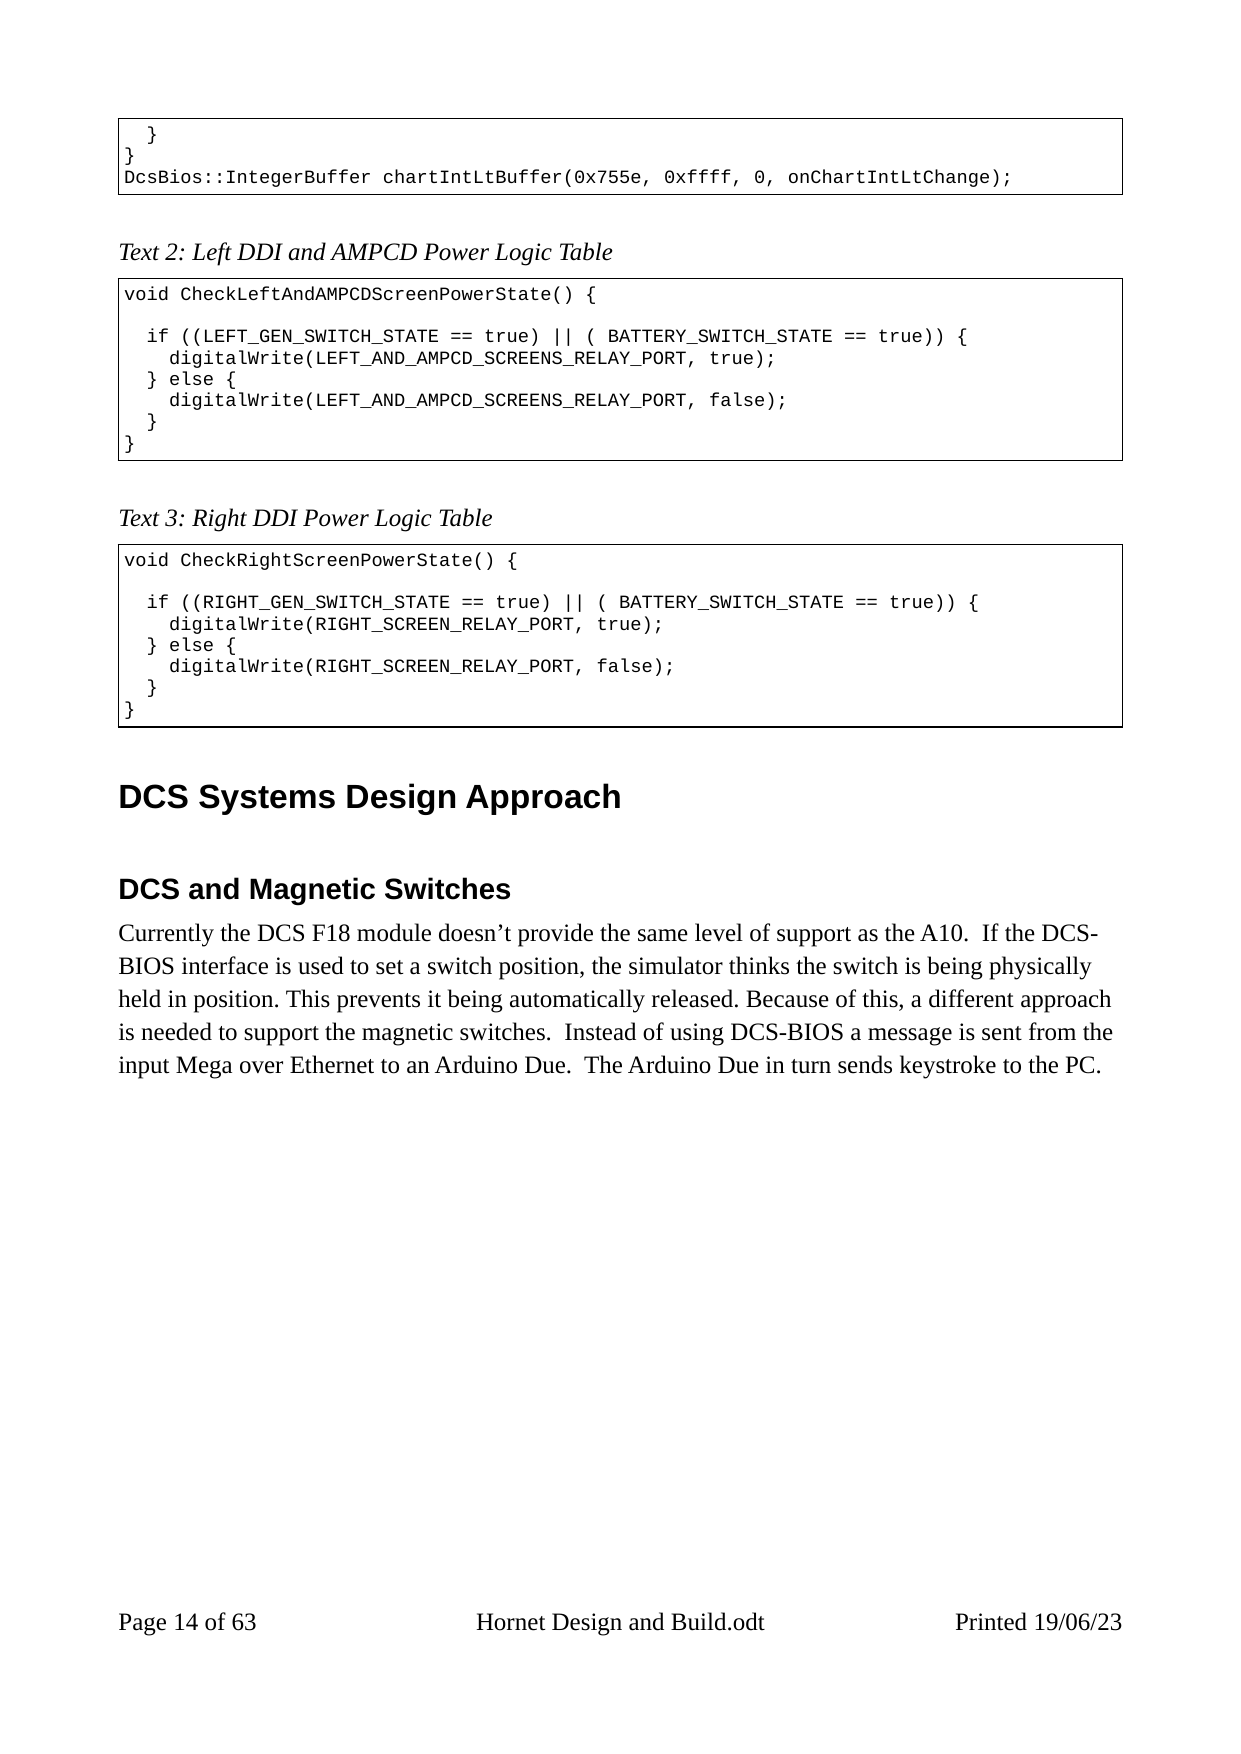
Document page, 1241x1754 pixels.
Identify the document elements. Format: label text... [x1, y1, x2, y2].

table_header void CheckRightScreenPowerState() { if ((RIGHT_GEN_SWITCH_STATE == true) || ( BATTERY_SWITCH_STATE == true)) { digitalWrite(RIGHT_SCREEN_RELAY_PORT, true); } else { digitalWrite(RIGHT_SCREEN_RELAY_PORT, false); } } [119, 545, 1122, 726]
subtitle DCS and Magnetic Switches [118, 872, 1122, 905]
text Text 3: Right DDI Power Logic Table [118, 503, 1122, 531]
table_header } } DcsBios::IntegerBuffer chartIntLtBuffer(0x755e, 0xffff, 0, onChartIntLtChange); [119, 119, 1122, 194]
text Currently the DCS F18 module doesn’t provide the same level of support as the A10. If the DCS-BIOS interface is used to set a switch position, the simulator thinks the switch is being physically held in position. This prevents it being automatically released. Because of this, a different approach is needed to support the magnetic switches. Instead of using DCS-BIOS a message is sent from the input Mega over Ethernet to an Arduino Due. The Arduino Due in turn sends keystroke to the PC. [118, 918, 1122, 1079]
table_header void CheckLeftAndAMPCDScreenPowerState() { if ((LEFT_GEN_SWITCH_STATE == true) || ( BATTERY_SWITCH_STATE == true)) { digitalWrite(LEFT_AND_AMPCD_SCREENS_RELAY_PORT, true); } else { digitalWrite(LEFT_AND_AMPCD_SCREENS_RELAY_PORT, false); } } [119, 279, 1122, 460]
text Text 2: Left DDI and AMPCD Power Logic Table [118, 237, 1122, 265]
subtitle DCS Systems Design Approach [118, 777, 1122, 816]
